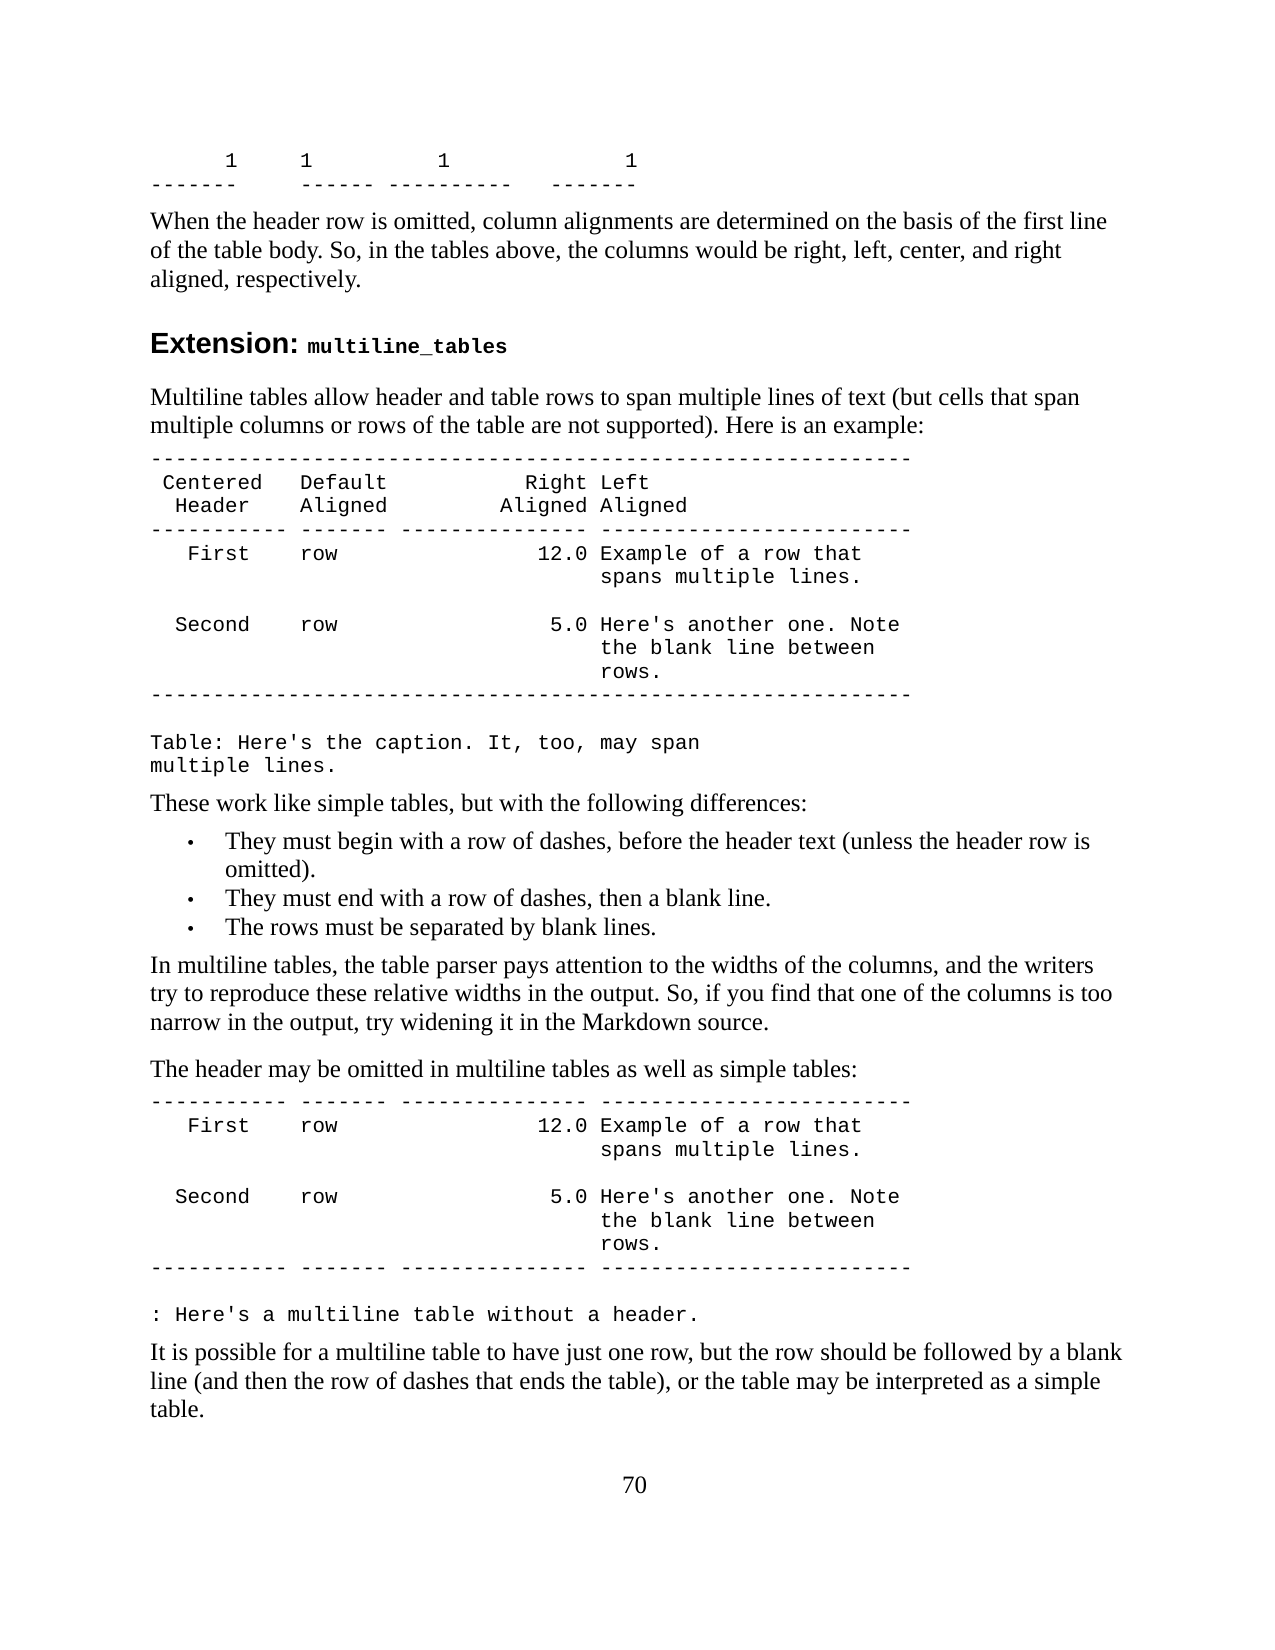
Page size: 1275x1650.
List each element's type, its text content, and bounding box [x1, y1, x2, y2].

text ----------- ------- --------------- ------------------------- [150, 1092, 1125, 1115]
text ------------------------------------------------------------- [150, 684, 1125, 708]
text spans multiple lines. [150, 566, 1125, 590]
text rows. [150, 661, 1125, 684]
text ------- ------ ---------- ------- [150, 174, 1125, 197]
text In multiline tables, the table parser pays attention to the widths of the columns, and the writers try to reproduce these relative widths in the output. So, if you find that one of the columns is too narrow in the output, try widening it in the Markdown source. [150, 950, 1125, 1036]
text Header Aligned Aligned Aligned [150, 495, 1125, 519]
text Multiline tables allow header and table rows to span multiple lines of text (but cells that span multiple columns or rows of the table are not supported). Here is an example: [150, 382, 1125, 439]
text the blank line between [150, 1210, 1125, 1233]
text multiple lines. [150, 755, 1125, 779]
text spans multiple lines. [150, 1139, 1125, 1162]
text the blank line between [150, 637, 1125, 661]
text First row 12.0 Example of a row that [150, 1115, 1125, 1139]
list They must begin with a row of dashes, before the header text (unless the header row is omitted). [187, 826, 1125, 883]
list The rows must be separated by blank lines. [187, 912, 1125, 941]
text The header may be omitted in multiline tables as well as simple tables: [150, 1054, 1125, 1083]
text Centered Default Right Left [150, 472, 1125, 495]
list They must end with a row of dashes, then a blank line. [187, 883, 1125, 912]
text rows. [150, 1233, 1125, 1257]
text ----------- ------- --------------- ------------------------- [150, 519, 1125, 543]
subtitle Extension: multiline_tables [150, 326, 1125, 360]
text Second row 5.0 Here's another one. Note [150, 1186, 1125, 1210]
text Second row 5.0 Here's another one. Note [150, 613, 1125, 637]
text 1 1 1 1 [150, 150, 1125, 174]
text When the header row is omitted, column alignments are determined on the basis of the first line of the table body. So, in the tables above, the columns would be right, left, center, and right aligned, respectively. [150, 206, 1125, 292]
text : Here's a multiline table without a header. [150, 1304, 1125, 1328]
text It is possible for a multiline table to have just one row, but the row should be followed by a blank line (and then the row of dashes that ends the table), or the table may be interpreted as a simple table. [150, 1337, 1125, 1423]
text Table: Here's the caption. It, too, may span [150, 732, 1125, 755]
text ------------------------------------------------------------- [150, 448, 1125, 472]
text These work like simple tables, but with the following differences: [150, 788, 1125, 817]
text ----------- ------- --------------- ------------------------- [150, 1257, 1125, 1281]
text First row 12.0 Example of a row that [150, 543, 1125, 566]
